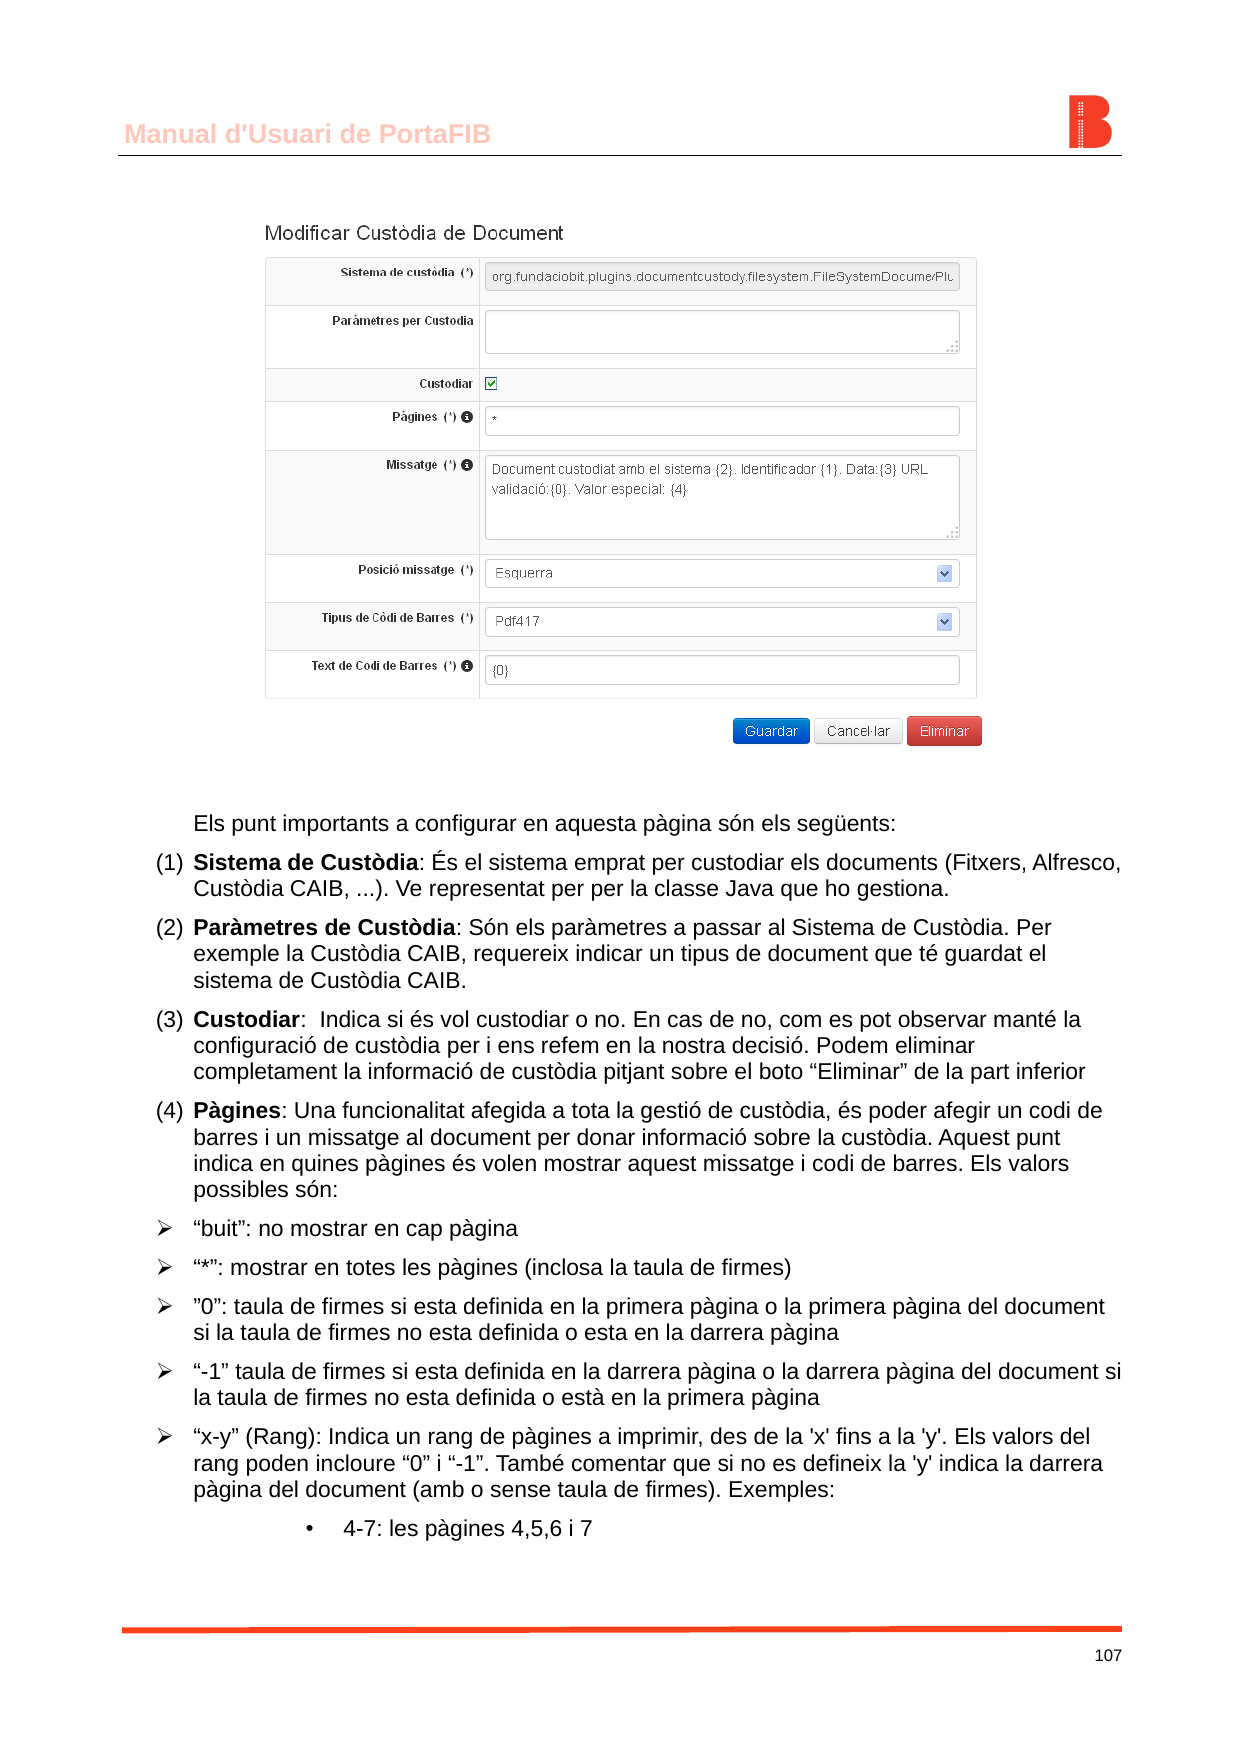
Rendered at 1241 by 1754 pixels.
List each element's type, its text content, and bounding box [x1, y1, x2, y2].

list “*”: mostrar en totes les pàgines (inclosa la taula de firmes) [156, 1254, 1122, 1280]
list “buit”: no mostrar en cap pàgina [156, 1215, 1122, 1241]
text Els punt importants a configurar en aquesta pàgina són els següents: [118, 810, 1122, 836]
list Pàgines: Una funcionalitat afegida a tota la gestió de custòdia, és poder afegir un codi de barres i un missatge al document per donar informació sobre la custòdia. Aquest punt indica en quines pàgines és volen mostrar aquest missatge i codi de barres. Els valors possibles són: [156, 1097, 1122, 1203]
picture [1063, 94, 1117, 150]
list Paràmetres de Custòdia: Són els paràmetres a passar al Sistema de Custòdia. Per exemple la Custòdia CAIB, requereix indicar un tipus de document que té guardat el sistema de Custòdia CAIB. [156, 914, 1122, 993]
list ”0”: taula de firmes si esta definida en la primera pàgina o la primera pàgina del document si la taula de firmes no esta definida o esta en la darrera pàgina [156, 1293, 1122, 1346]
list Sistema de Custòdia: És el sistema emprat per custodiar els documents (Fitxers, Alfresco, Custòdia CAIB, ...). Ve representat per per la classe Java que ho gestiona. [156, 849, 1122, 902]
list “-1” taula de firmes si esta definida en la darrera pàgina o la darrera pàgina del document si la taula de firmes no esta definida o està en la primera pàgina [156, 1358, 1122, 1411]
list Custodiar: Indica si és vol custodiar o no. En cas de no, com es pot observar manté la configuració de custòdia per i ens refem en la nostra decisió. Podem eliminar completament la informació de custòdia pitjant sobre el boto “Eliminar” de la part inferior [156, 1006, 1122, 1085]
list 4-7: les pàgines 4,5,6 i 7 [306, 1515, 1122, 1541]
picture [251, 215, 990, 759]
list “x-y” (Rang): Indica un rang de pàgines a imprimir, des de la 'x' fins a la 'y'. Els valors del rang poden incloure “0” i “-1”. També comentar que si no es defineix la 'y' indica la darrera pàgina del document (amb o sense taula de firmes). Exemples: [156, 1423, 1122, 1502]
